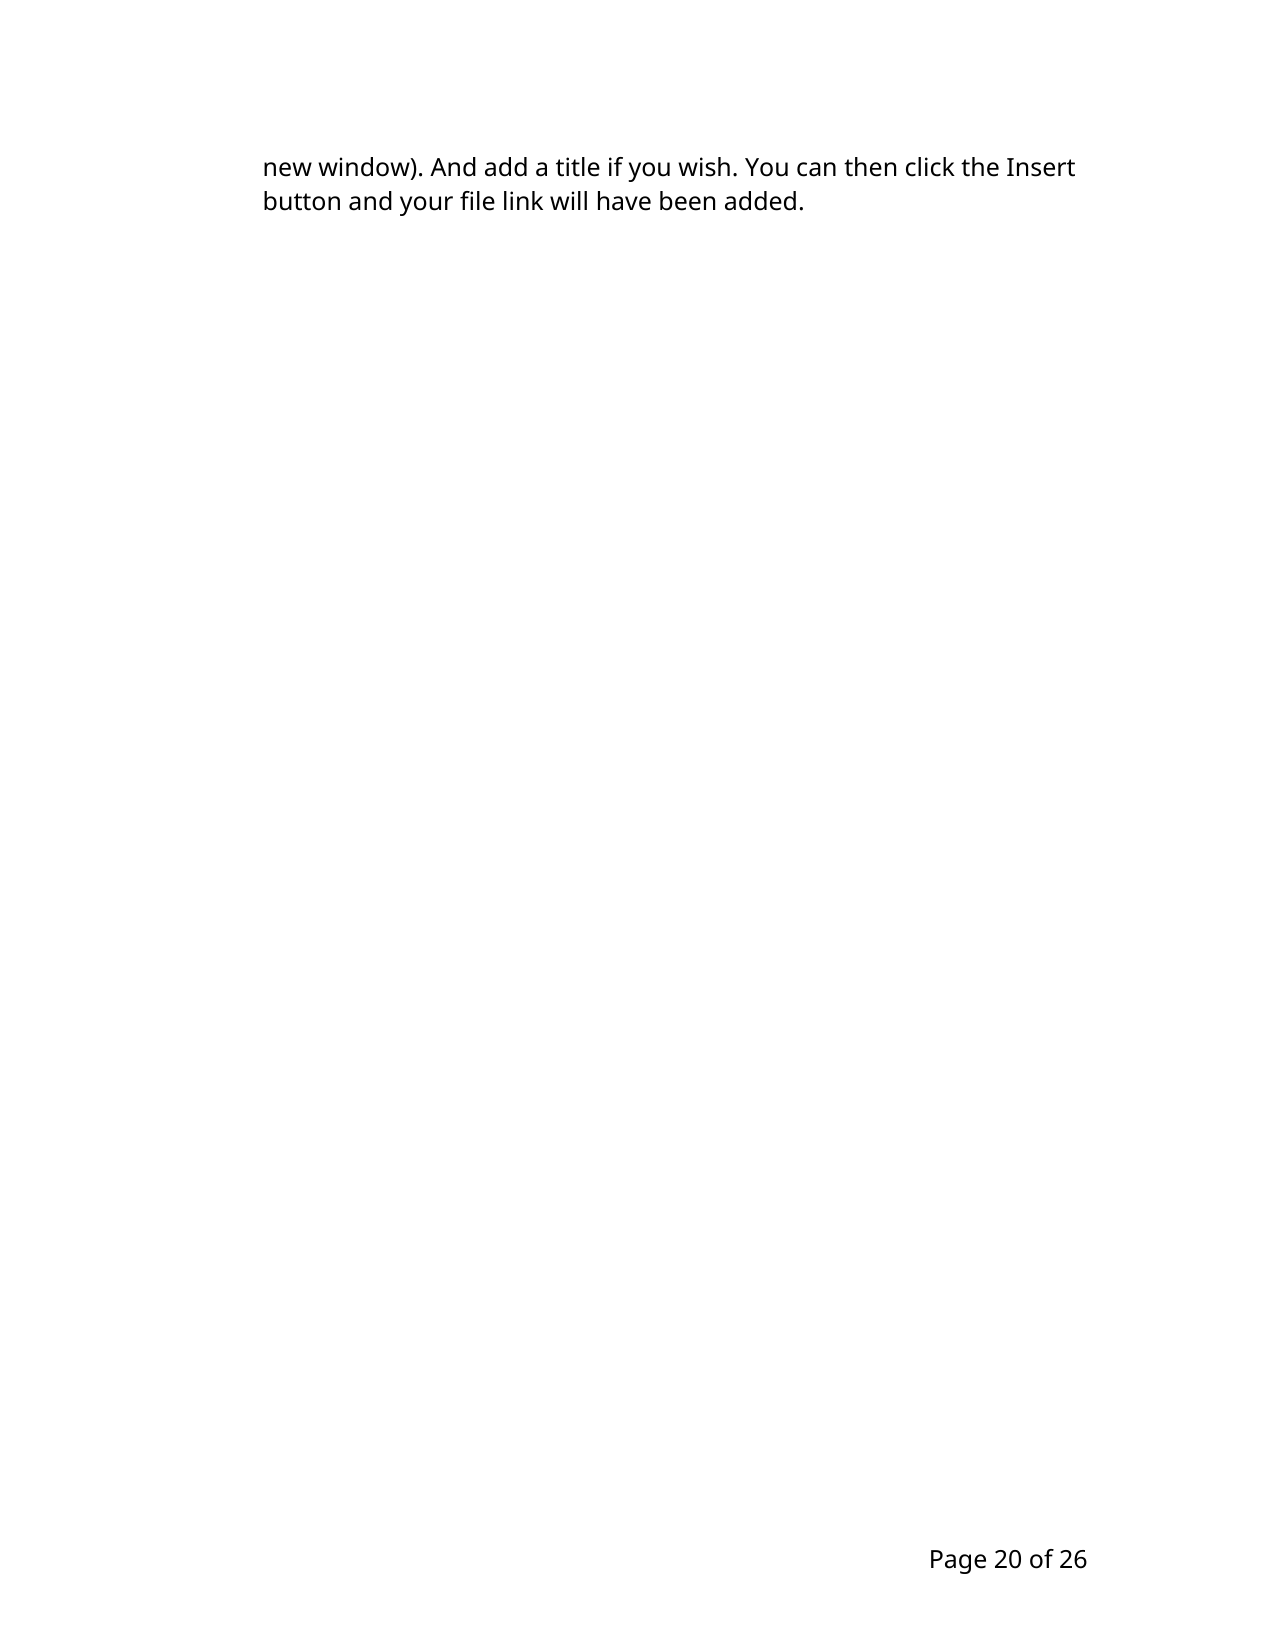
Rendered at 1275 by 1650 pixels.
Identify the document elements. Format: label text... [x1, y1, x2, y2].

list new window). And add a title if you wish. You can then click the Insert button and your file link will have been added. [225, 150, 1087, 218]
